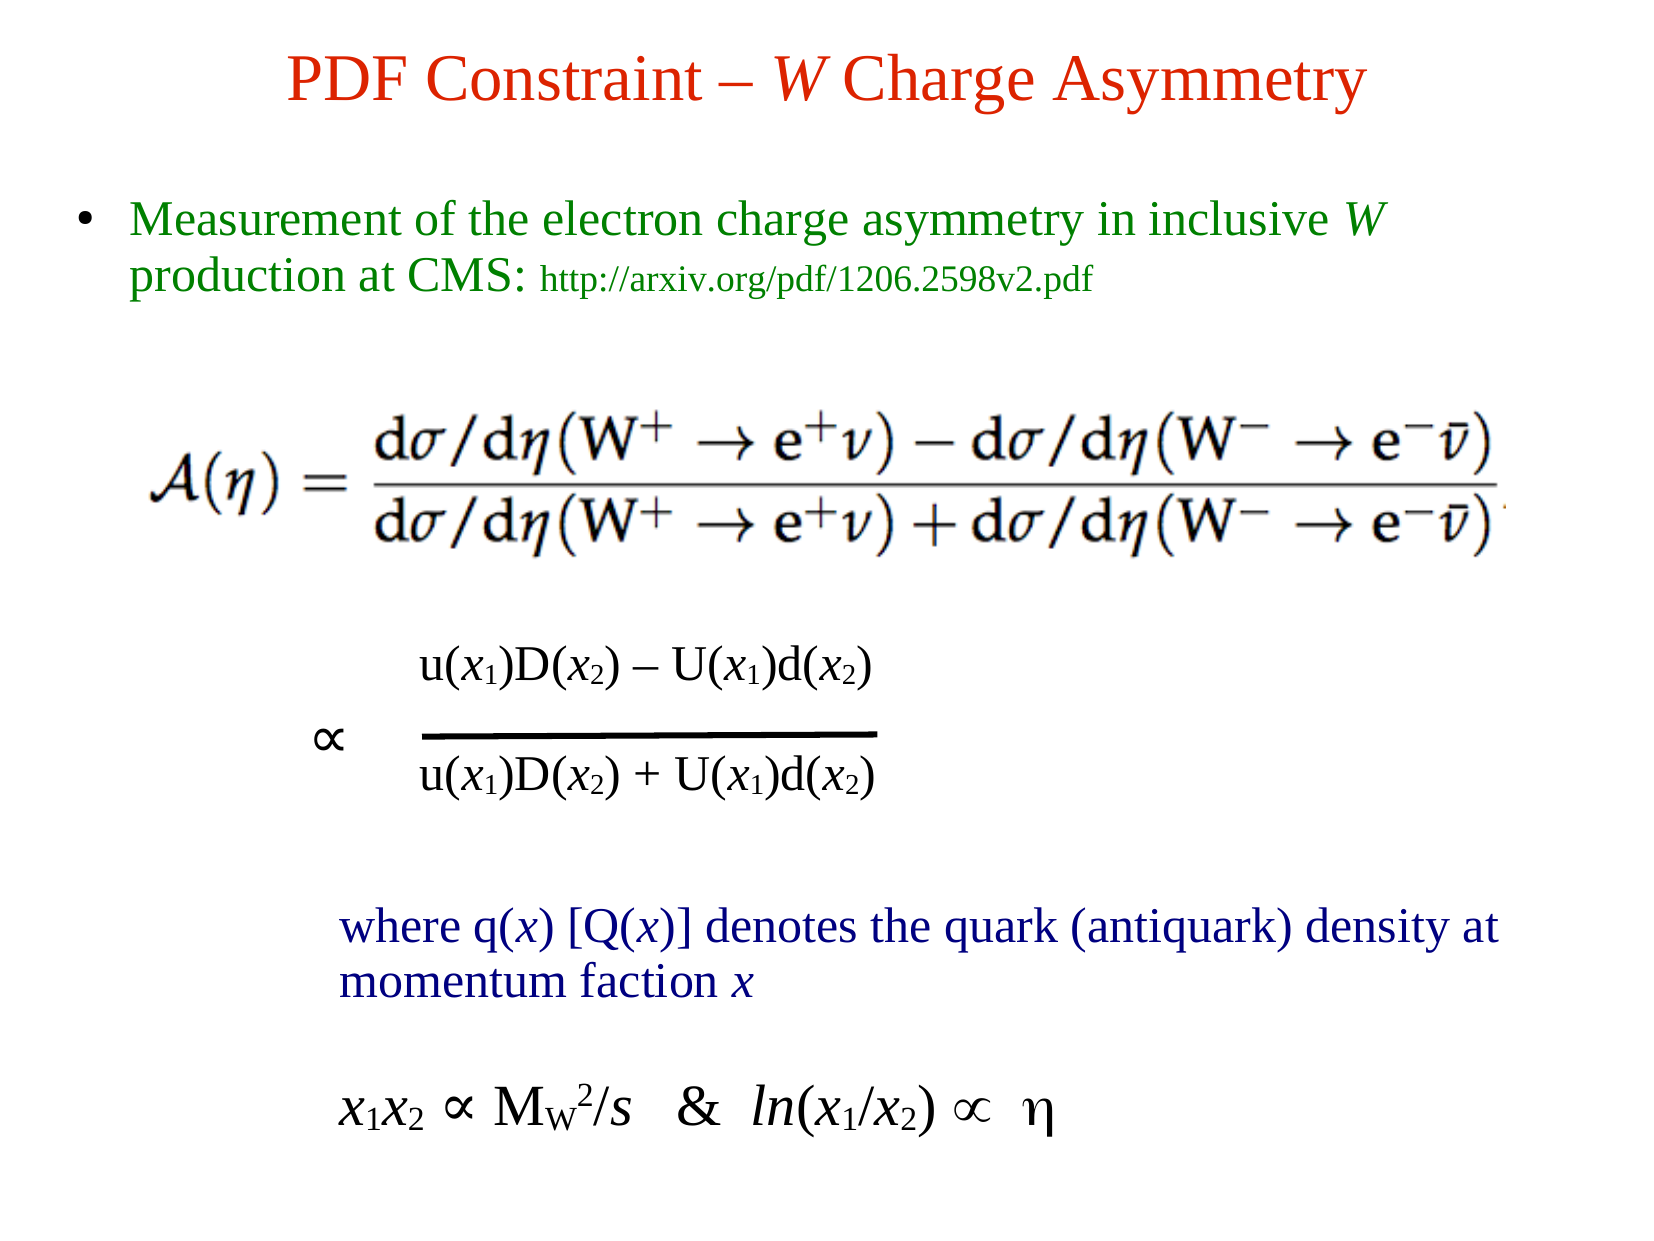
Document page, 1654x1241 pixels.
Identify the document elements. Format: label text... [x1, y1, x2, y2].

list Measurement of the electron charge asymmetry in inclusive W production at CMS: http://arxiv.org/pdf/1206.2598v2.pdf [58, 191, 1587, 1234]
text_box u(x1)D(x2) – U(x1)d(x2) u(x1)D(x2) + U(x1)d(x2) [419, 635, 877, 835]
text_box ∝ [308, 695, 349, 765]
text_box where q(x) [Q(x)] denotes the quark (antiquark) density at momentum faction x x1x2 ∝ MW2/s & ln(x1/x2) ∝ η [339, 897, 1511, 1152]
picture [91, 381, 1506, 574]
title PDF Constraint – W Charge Asymmetry [121, 2, 1534, 154]
